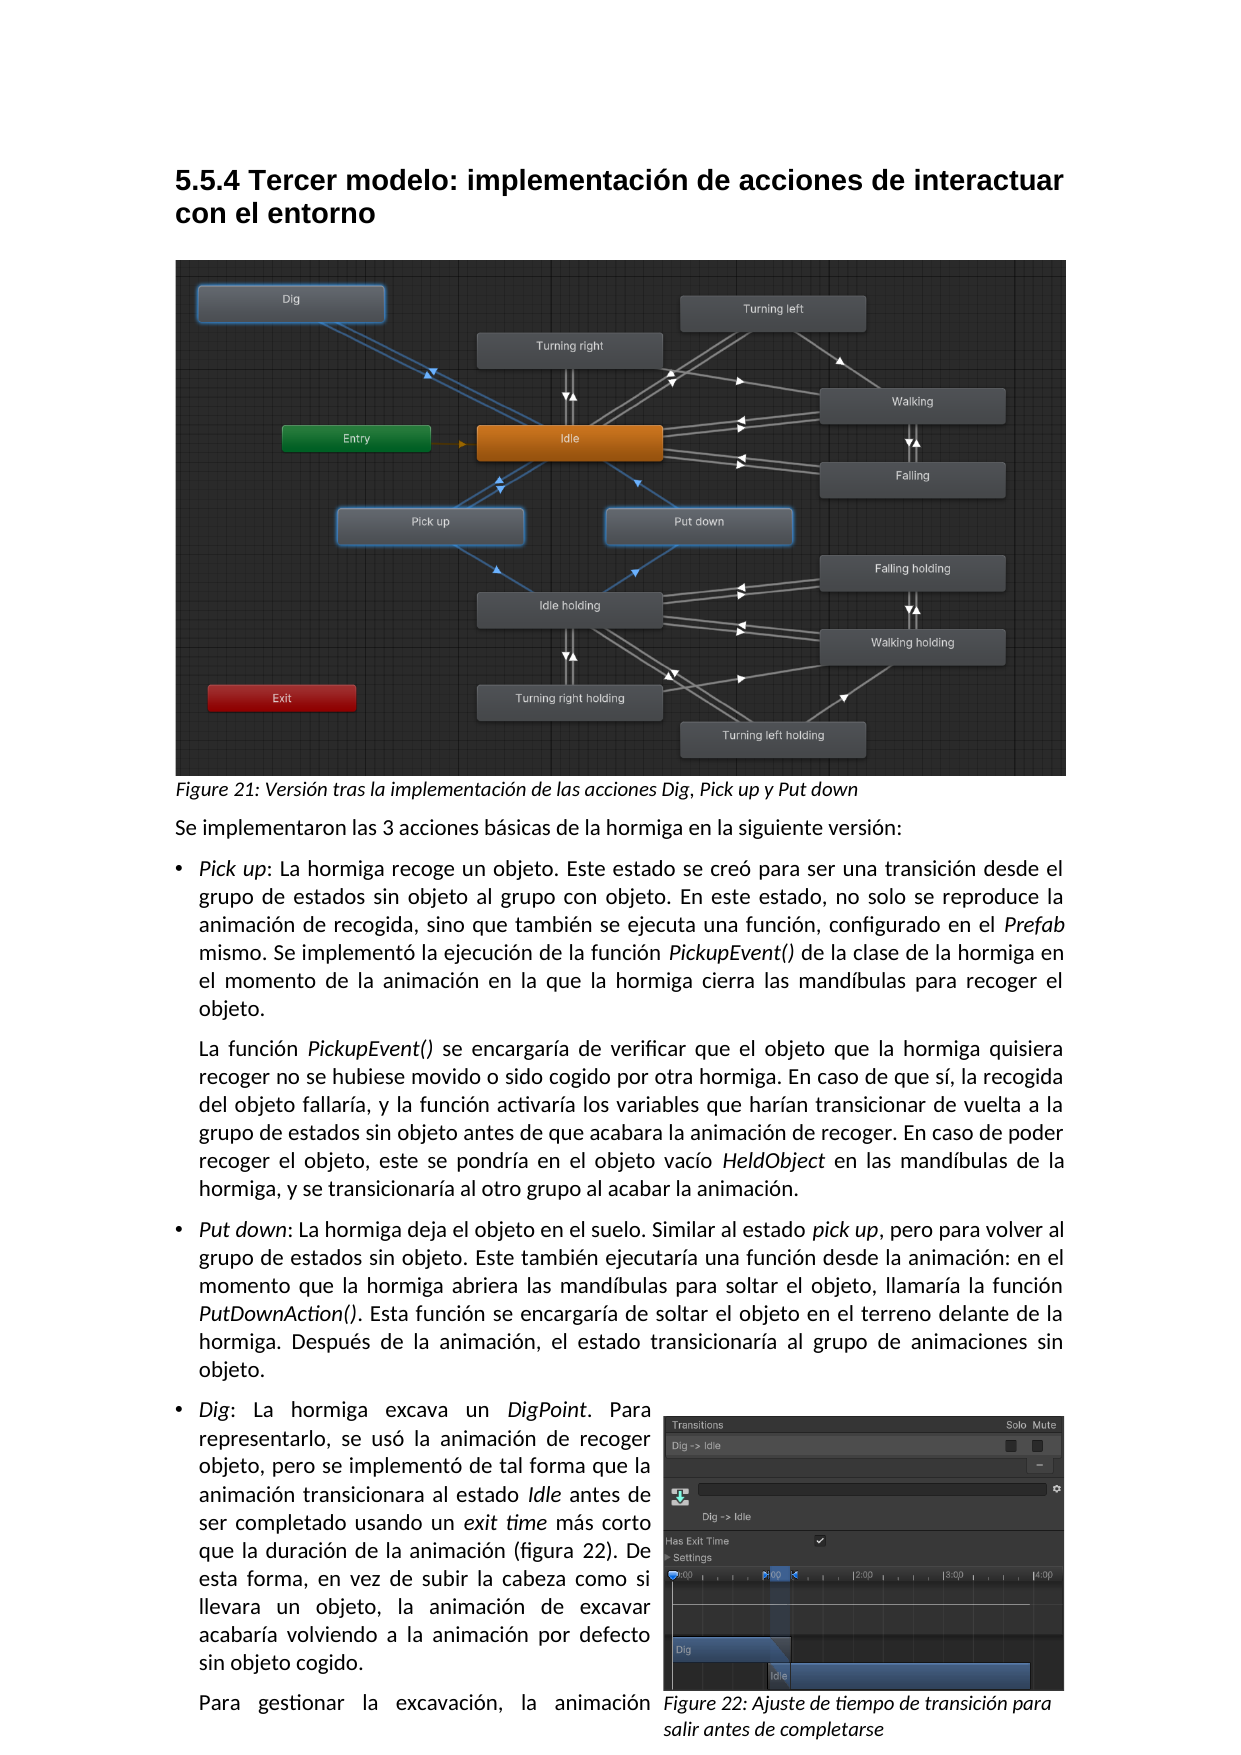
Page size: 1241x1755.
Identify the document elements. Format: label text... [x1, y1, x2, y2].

text Figure 21: Versión tras la implementación de las acciones Dig, Pick up y Put down [176, 776, 1066, 801]
picture [663, 1416, 1065, 1691]
list Para gestionar la excavación, la animación [175, 1688, 663, 1716]
list La función PickupEvent() se encargaría de verificar que el objeto que la hormiga quisiera recoger no se hubiese movido o sido cogido por otra hormiga. En caso de que sí, la recogida del objeto fallaría, y la función activaría los variables que harían transicionar de vuelta a la grupo de estados sin objeto antes de que acabara la animación de recoger. En caso de poder recoger el objeto, este se pondría en el objeto vacío HeldObject en las mandíbulas de la hormiga, y se transicionaría al otro grupo al acabar la animación. [175, 1034, 1065, 1202]
list Dig: La hormiga excava un DigPoint. Para representarlo, se usó la animación de recoger objeto, pero se implementó de tal forma que la animación transicionara al estado Idle antes de ser completado usando un exit time más corto que la duración de la animación (figura 22). De esta forma, en vez de subir la cabeza como si llevara un objeto, la animación de excavar acabaría volviendo a la animación por defecto sin objeto cogido. [175, 1396, 1065, 1676]
list Put down: La hormiga deja el objeto en el suelo. Similar al estado pick up, pero para volver al grupo de estados sin objeto. Este también ejecutaría una función desde la animación: en el momento que la hormiga abriera las mandíbulas para soltar el objeto, llamaría la función PutDownAction(). Esta función se encargaría de soltar el objeto en el terreno delante de la hormiga. Después de la animación, el estado transicionaría al grupo de animaciones sin objeto. [175, 1215, 1065, 1383]
text [175, 242, 1066, 260]
subtitle Tercer modelo: implementación de acciones de interactuar con el entorno [175, 162, 1065, 229]
list Pick up: La hormiga recoge un objeto. Este estado se creó para ser una transición desde el grupo de estados sin objeto al grupo con objeto. En este estado, no solo se reproduce la animación de recogida, sino que también se ejecuta una función, configurado en el Prefab mismo. Se implementó la ejecución de la función PickupEvent() de la clase de la hormiga en el momento de la animación en la que la hormiga cierra las mandíbulas para recoger el objeto. [175, 854, 1065, 1022]
picture [175, 260, 1066, 776]
text Se implementaron las 3 acciones básicas de la hormiga en la siguiente versión: [175, 776, 1065, 841]
list Figure 22: Ajuste de tiempo de transición para salir antes de completarse [663, 1691, 1064, 1741]
